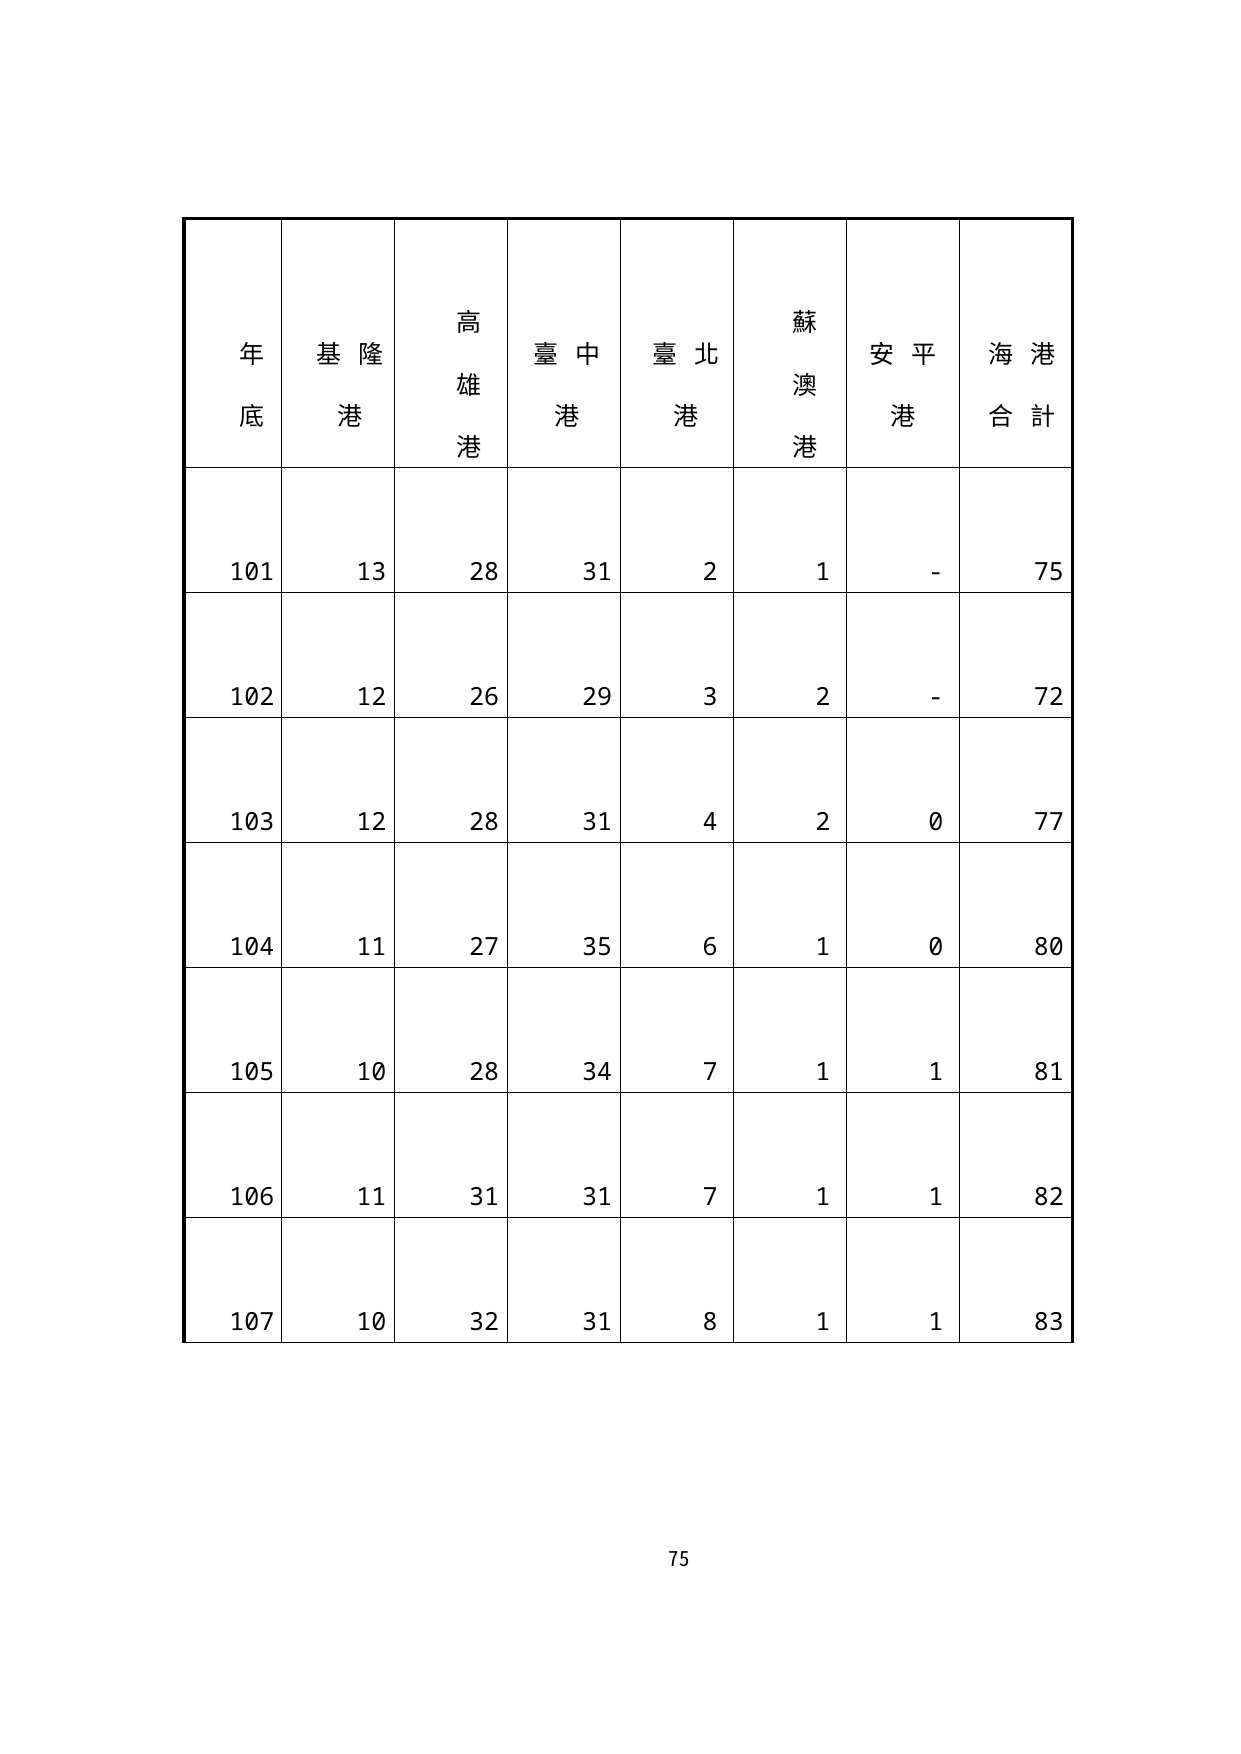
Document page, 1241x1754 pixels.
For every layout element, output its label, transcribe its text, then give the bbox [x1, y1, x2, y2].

table_header 蘇澳港 [734, 220, 846, 467]
table_cell 10 [282, 968, 394, 1092]
table_header 海港合計 [960, 220, 1071, 467]
table_cell 102 [186, 593, 281, 717]
table_cell 3 [621, 593, 733, 717]
table_cell 32 [395, 1218, 507, 1342]
table_cell 13 [282, 468, 394, 592]
table_cell 31 [508, 1093, 620, 1217]
table_cell 35 [508, 843, 620, 967]
table_header 安平港 [847, 220, 959, 467]
table_cell 80 [960, 843, 1071, 967]
table_header 年底 [186, 220, 281, 467]
table_cell 1 [734, 1218, 846, 1342]
table_header 臺中港 [508, 220, 620, 467]
table_cell 10 [282, 1218, 394, 1342]
table_cell 1 [847, 1218, 959, 1342]
table_cell 7 [621, 968, 733, 1092]
table_cell 11 [282, 1093, 394, 1217]
table_cell 8 [621, 1218, 733, 1342]
table_cell 34 [508, 968, 620, 1092]
table_cell 31 [508, 718, 620, 842]
table_cell 7 [621, 1093, 733, 1217]
table_cell 28 [395, 468, 507, 592]
table_cell 104 [186, 843, 281, 967]
table_cell 101 [186, 468, 281, 592]
table_cell 75 [960, 468, 1071, 592]
table_cell 26 [395, 593, 507, 717]
table_cell 103 [186, 718, 281, 842]
table_cell 0 [847, 843, 959, 967]
table_cell 4 [621, 718, 733, 842]
table_cell 2 [734, 718, 846, 842]
table_cell 1 [734, 843, 846, 967]
table_cell 31 [508, 468, 620, 592]
table_cell 27 [395, 843, 507, 967]
table_cell 82 [960, 1093, 1071, 1217]
table_header 基隆港 [282, 220, 394, 467]
table_cell 72 [960, 593, 1071, 717]
table_header 臺北港 [621, 220, 733, 467]
table_cell 28 [395, 968, 507, 1092]
table_cell 0 [847, 718, 959, 842]
table_cell - [847, 593, 959, 717]
table_cell 11 [282, 843, 394, 967]
table_cell 29 [508, 593, 620, 717]
table_header 高雄港 [395, 220, 507, 467]
table_cell 105 [186, 968, 281, 1092]
table_cell 31 [395, 1093, 507, 1217]
table_cell 77 [960, 718, 1071, 842]
table_cell 6 [621, 843, 733, 967]
table_cell 1 [847, 968, 959, 1092]
table_cell 28 [395, 718, 507, 842]
table_cell 31 [508, 1218, 620, 1342]
table_cell 107 [186, 1218, 281, 1342]
table_cell 1 [734, 968, 846, 1092]
table_cell 2 [734, 593, 846, 717]
table_cell 1 [847, 1093, 959, 1217]
table_cell 81 [960, 968, 1071, 1092]
table_cell 1 [734, 1093, 846, 1217]
table_cell - [847, 468, 959, 592]
table_cell 12 [282, 718, 394, 842]
table_cell 12 [282, 593, 394, 717]
table_cell 2 [621, 468, 733, 592]
table_cell 106 [186, 1093, 281, 1217]
table_cell 1 [734, 468, 846, 592]
table_cell 83 [960, 1218, 1071, 1342]
